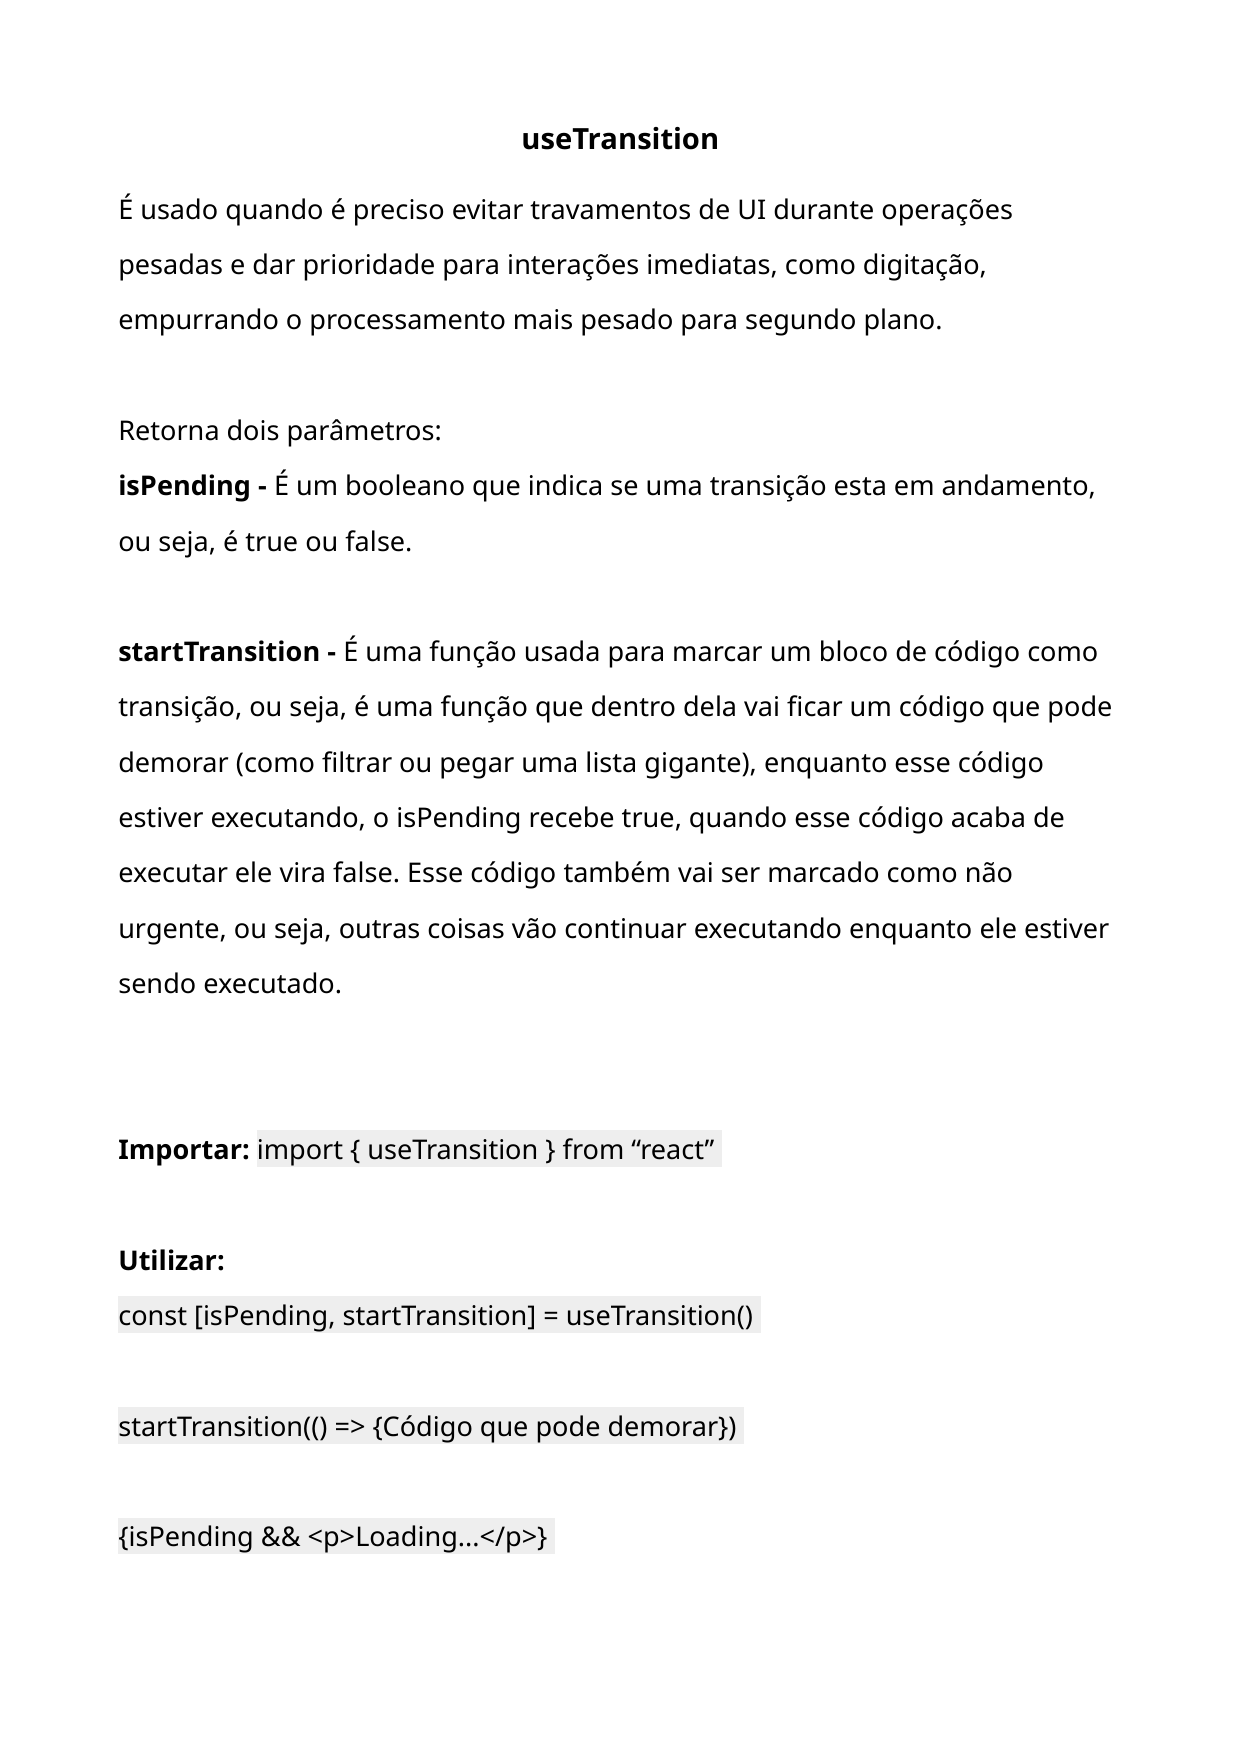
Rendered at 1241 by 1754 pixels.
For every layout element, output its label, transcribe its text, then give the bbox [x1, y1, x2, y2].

text Retorna dois parâmetros: [118, 411, 1122, 448]
text startTransition(() => {Código que pode demorar}) [118, 1407, 1122, 1444]
text isPending - É um booleano que indica se uma transição esta em andamento, ou seja, é true ou false. [118, 467, 1122, 559]
text const [isPending, startTransition] = useTransition() [118, 1296, 1122, 1333]
subtitle useTransition [118, 118, 1122, 158]
text Utilizar: [118, 1241, 1122, 1278]
text Importar: import { useTransition } from “react” [118, 1130, 1122, 1167]
text {isPending && <p>Loading...</p>} [118, 1518, 1122, 1554]
text É usado quando é preciso evitar travamentos de UI durante operações pesadas e dar prioridade para interações imediatas, como digitação, empurrando o processamento mais pesado para segundo plano. [118, 190, 1122, 338]
text startTransition - É uma função usada para marcar um bloco de código como transição, ou seja, é uma função que dentro dela vai ficar um código que pode demorar (como filtrar ou pegar uma lista gigante), enquanto esse código estiver executando, o isPending recebe true, quando esse código acaba de executar ele vira false. Esse código também vai ser marcado como não urgente, ou seja, outras coisas vão continuar executando enquanto ele estiver sendo executado. [118, 633, 1122, 1001]
